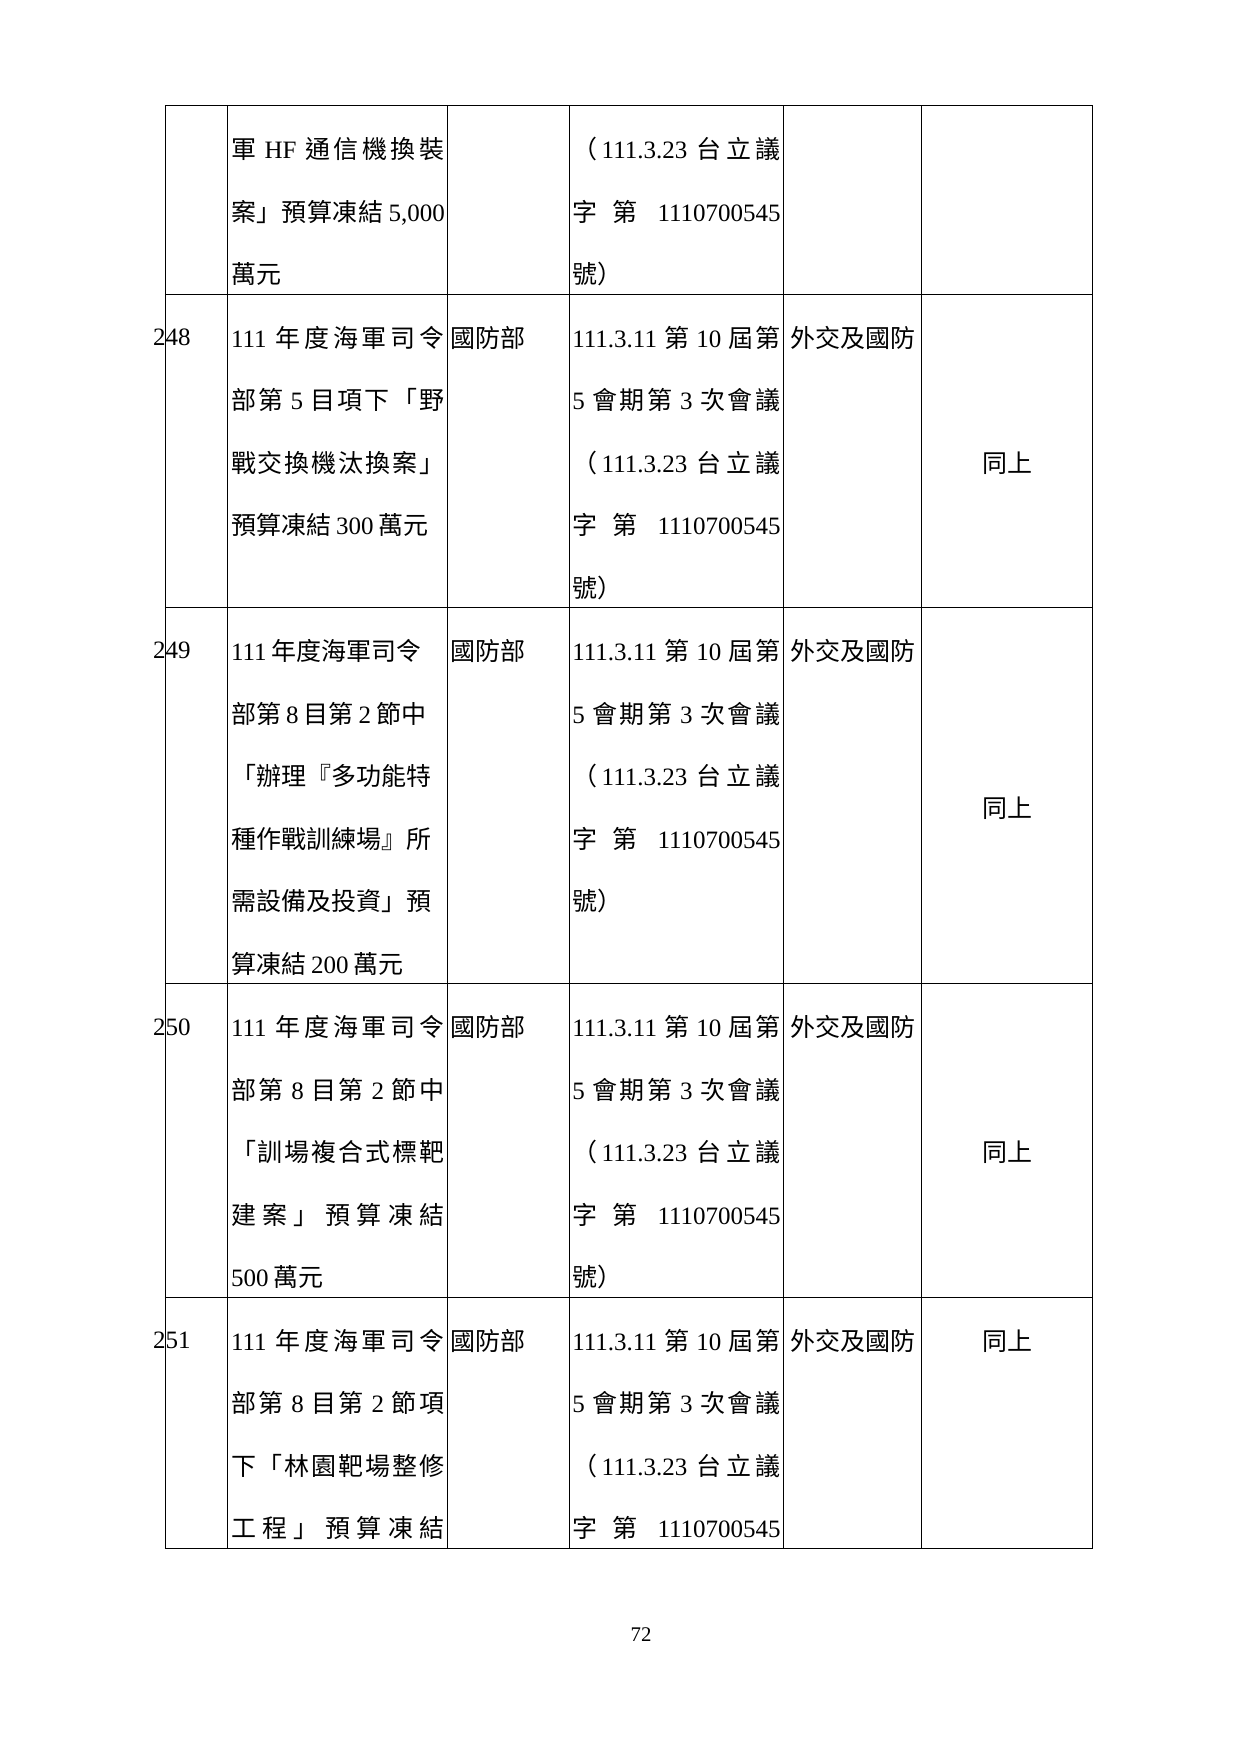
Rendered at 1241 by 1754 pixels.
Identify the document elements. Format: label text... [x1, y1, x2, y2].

table_cell 外交及國防 [784, 1298, 921, 1548]
table_cell [166, 106, 227, 294]
table_cell 111.3.11第10屆第5會期第3次會議（111.3.23台立議字第1110700545號） [570, 608, 783, 983]
table_cell 外交及國防 [784, 984, 921, 1297]
table_cell 111.3.11第10屆第5會期第3次會議（111.3.23台立議字第1110700545 [570, 1298, 783, 1548]
table_cell （111.3.23台立議字第1110700545號） [570, 106, 783, 294]
table_cell 111年度海軍司令部第8目第2節中「訓場複合式標靶建案」預算凍結500萬元 [228, 984, 447, 1297]
table_cell 國防部 [448, 608, 569, 983]
table_cell [166, 1298, 227, 1548]
table_cell 111.3.11第10屆第5會期第3次會議（111.3.23台立議字第1110700545號） [570, 295, 783, 607]
table_cell 外交及國防 [784, 608, 921, 983]
table_cell [166, 984, 227, 1297]
table_cell [922, 106, 1092, 294]
table_cell [784, 106, 921, 294]
table_cell 軍HF通信機換裝案」預算凍結5,000萬元 [228, 106, 447, 294]
table_cell 同上 [922, 608, 1092, 983]
table_cell [448, 106, 569, 294]
table_cell 同上 [922, 1298, 1092, 1548]
table_cell 111年度海軍司令部第5目項下「野戰交換機汰換案」預算凍結300萬元 [228, 295, 447, 607]
table_cell 111年度海軍司令部第8目第2節項下「林園靶場整修工程」預算凍結 [228, 1298, 447, 1548]
table_cell 國防部 [448, 1298, 569, 1548]
table_cell 111.3.11第10屆第5會期第3次會議（111.3.23台立議字第1110700545號） [570, 984, 783, 1297]
table_cell 外交及國防 [784, 295, 921, 607]
table_cell 國防部 [448, 295, 569, 607]
table_cell 同上 [922, 295, 1092, 607]
table_cell [166, 608, 227, 983]
table_cell 國防部 [448, 984, 569, 1297]
table_cell 同上 [922, 984, 1092, 1297]
table_cell [166, 295, 227, 607]
table_cell 111年度海軍司令部第8目第2節中「辦理『多功能特種作戰訓練場』所需設備及投資」預算凍結200萬元 [228, 608, 447, 983]
